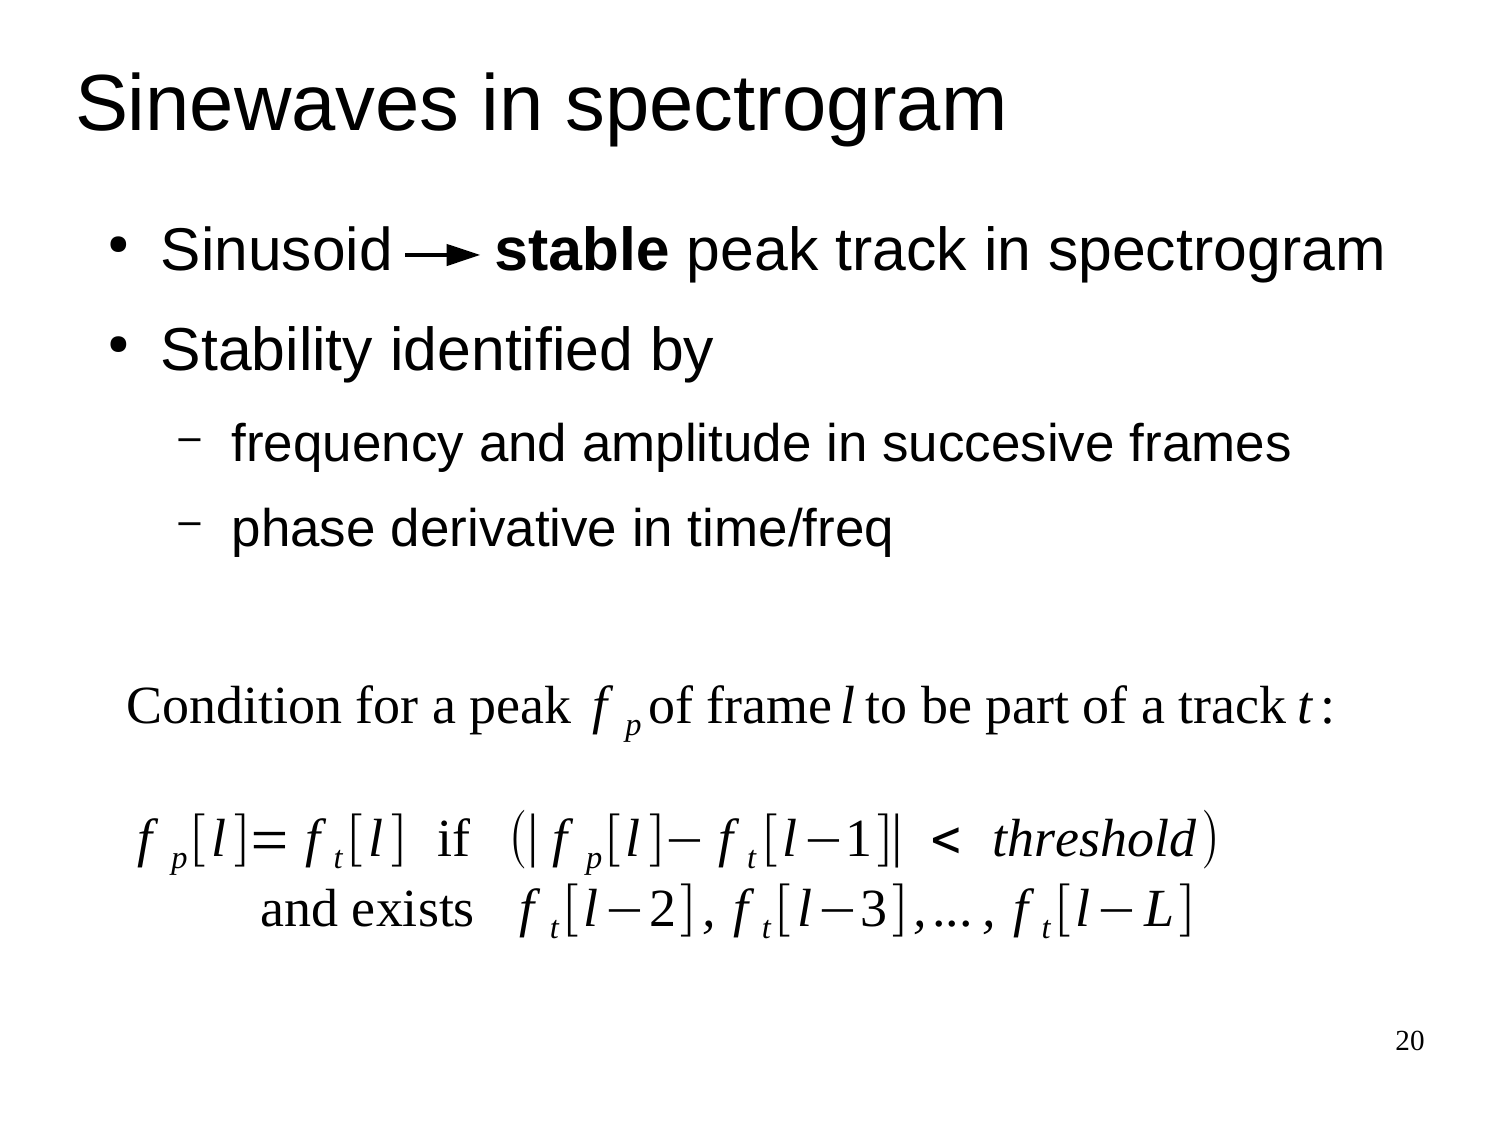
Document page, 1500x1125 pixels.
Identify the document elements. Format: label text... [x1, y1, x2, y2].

title Sinewaves in spectrogram [75, 9, 1425, 198]
chart [120, 675, 1342, 946]
list Sinusoid stable peak track in spectrogram Stability identified by frequency and amplitude in succesive frames phase derivative in time/freq [90, 210, 1440, 976]
